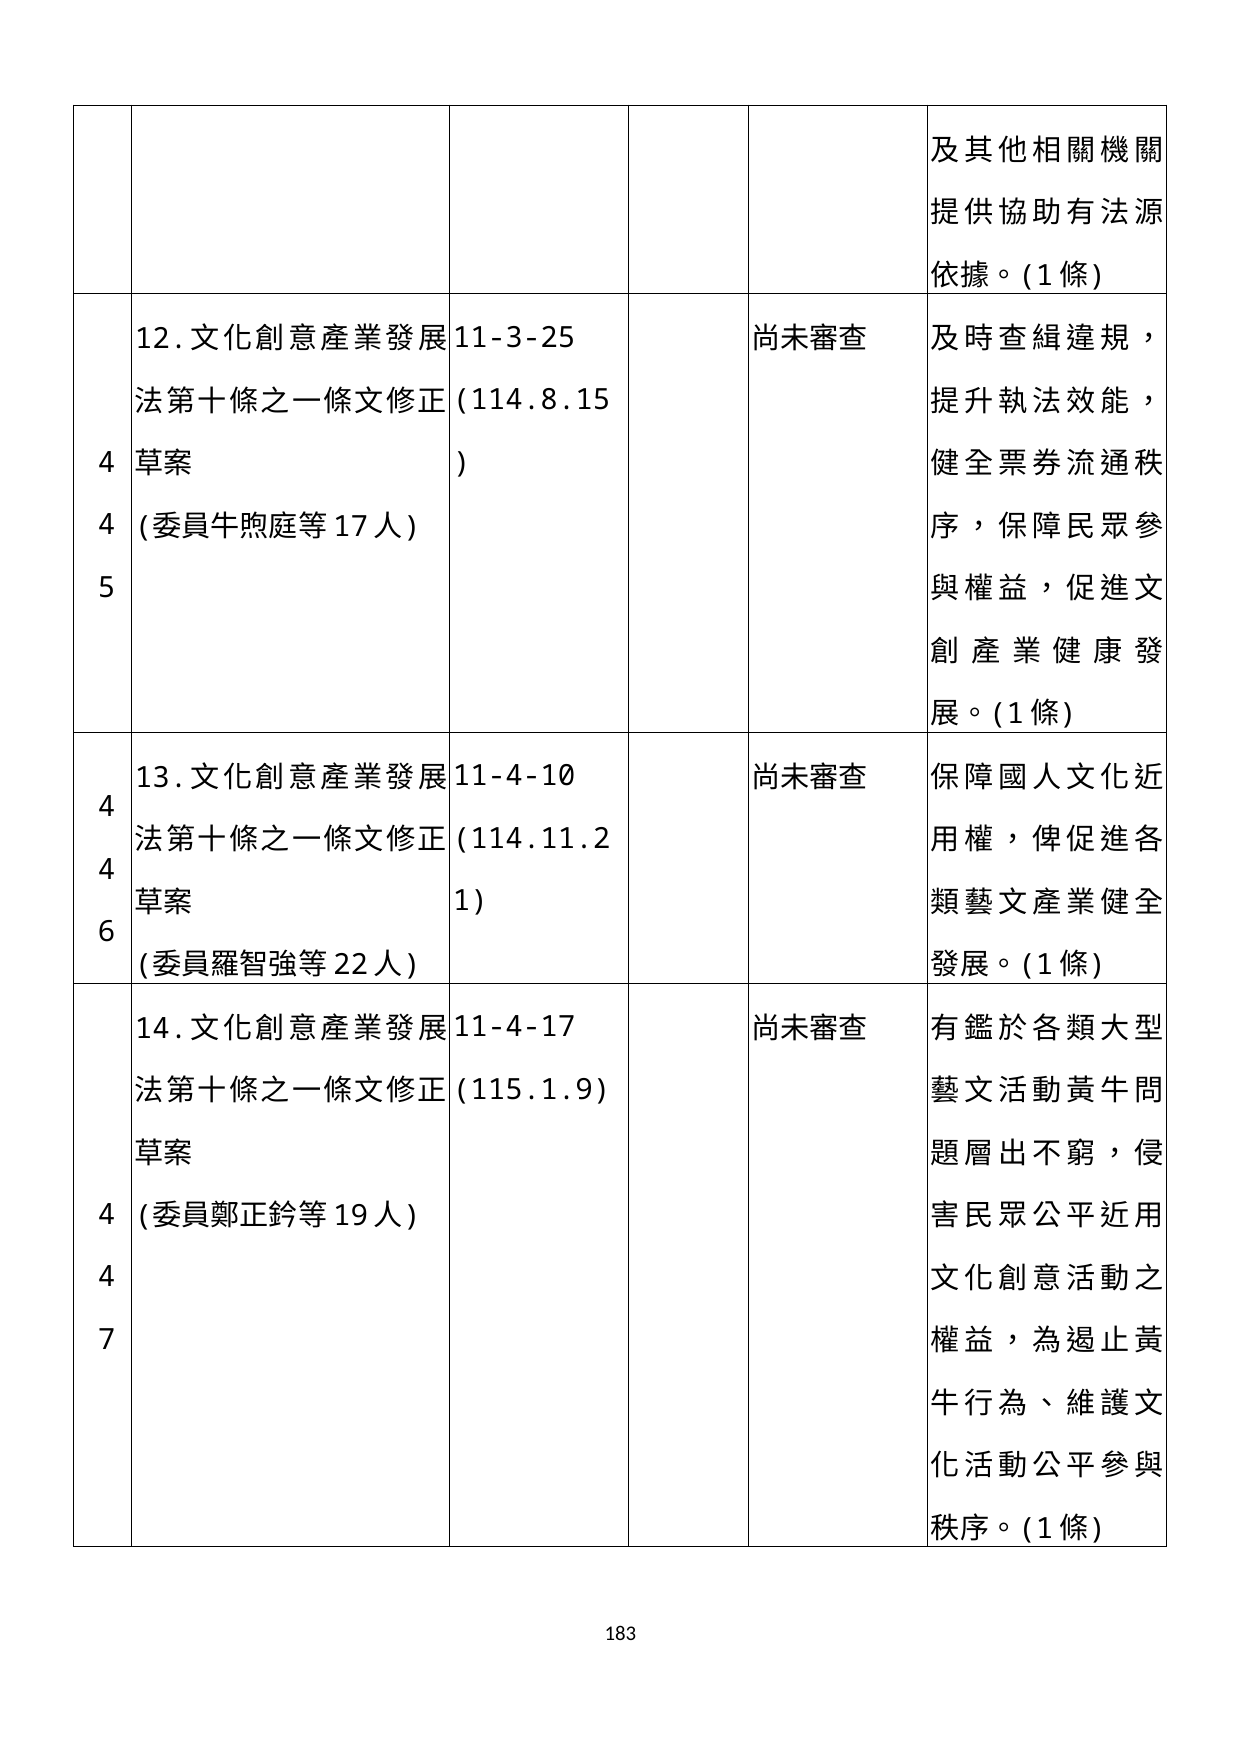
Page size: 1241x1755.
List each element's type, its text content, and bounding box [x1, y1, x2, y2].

table_cell 13.文化創意產業發展法第十條之一條文修正草案 (委員羅智強等22人) [132, 733, 449, 983]
table_cell [74, 984, 131, 1546]
table_cell [74, 106, 131, 293]
table_cell 尚未審查 [749, 733, 927, 983]
table_cell [629, 984, 748, 1546]
table_cell [450, 106, 628, 293]
table_cell [629, 294, 748, 732]
table_cell 及時查緝違規，提升執法效能，健全票券流通秩序，保障民眾參與權益，促進文創產業健康發展。(1條) [928, 294, 1166, 732]
table_cell [74, 294, 131, 732]
table_cell 保障國人文化近用權，俾促進各類藝文產業健全發展。(1條) [928, 733, 1166, 983]
table_cell 12.文化創意產業發展法第十條之一條文修正草案 (委員牛煦庭等17人) [132, 294, 449, 732]
table_cell 14.文化創意產業發展法第十條之一條文修正草案 (委員鄭正鈐等19人) [132, 984, 449, 1546]
table_cell 有鑑於各類大型藝文活動黃牛問題層出不窮，侵害民眾公平近用文化創意活動之權益，為遏止黃牛行為、維護文化活動公平參與秩序。(1條) [928, 984, 1166, 1546]
table_cell 尚未審查 [749, 294, 927, 732]
table_cell [74, 733, 131, 983]
table_cell 11-3-25 (114.8.15) [450, 294, 628, 732]
table_cell 尚未審查 [749, 984, 927, 1546]
table_cell [629, 733, 748, 983]
table_cell [749, 106, 927, 293]
table_cell 及其他相關機關提供協助有法源依據。(1條) [928, 106, 1166, 293]
table_cell 11-4-17 (115.1.9) [450, 984, 628, 1546]
table_cell [132, 106, 449, 293]
table_cell 11-4-10 (114.11.21) [450, 733, 628, 983]
table_cell [629, 106, 748, 293]
